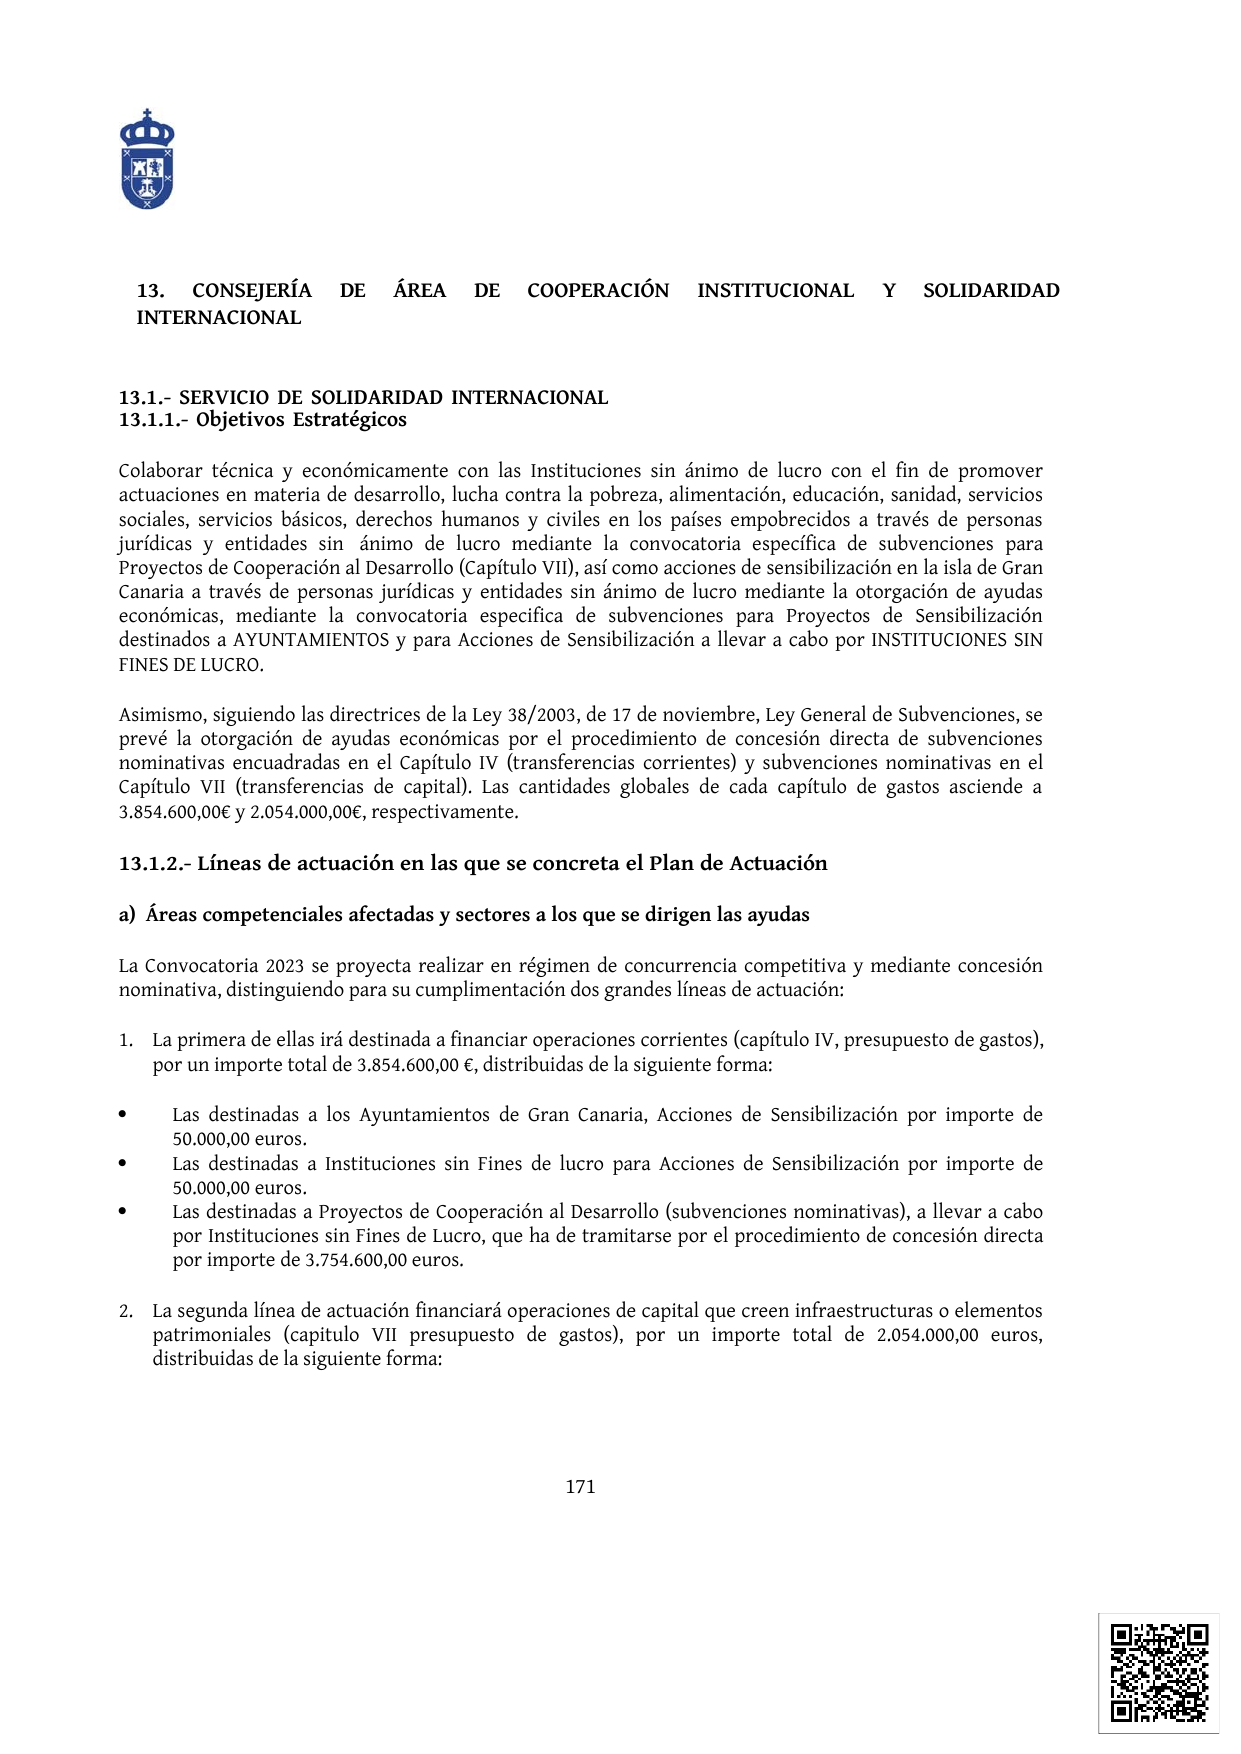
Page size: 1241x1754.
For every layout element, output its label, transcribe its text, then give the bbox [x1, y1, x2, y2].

picture [118, 107, 176, 210]
subtitle Áreas competenciales afectadas y sectores a los que se dirigen las ayudas [118, 903, 1109, 927]
text La Convocatoria 2023 se proyecta realizar en régimen de concurrencia competitiva y mediante concesión nominativa, distinguiendo para su cumplimentación dos grandes líneas de actuación: [119, 954, 1044, 1002]
list Las destinadas a los Ayuntamientos de Gran Canaria, Acciones de Sensibilización por importe de 50.000,00 euros. [118, 1103, 1044, 1152]
list Las destinadas a Proyectos de Cooperación al Desarrollo (subvenciones nominativas), a llevar a cabo por Instituciones sin Fines de Lucro, que ha de tramitarse por el procedimiento de concesión directa por importe de 3.754.600,00 euros. [118, 1200, 1045, 1273]
list Las destinadas a Instituciones sin Fines de lucro para Acciones de Sensibilización por importe de 50.000,00 euros. [118, 1152, 1044, 1200]
text Colaborar técnica y económicamente con las Instituciones sin ánimo de lucro con el fin de promover actuaciones en materia de desarrollo, lucha contra la pobreza, alimentación, educación, sanidad, servicios sociales, servicios básicos, derechos humanos y civiles en los países empobrecidos a través de personas jurídicas y entidades sin ánimo de lucro mediante la convocatoria específica de subvenciones para Proyectos de Cooperación al Desarrollo (Capítulo VII), así como acciones de sensibilización en la isla de Gran Canaria a través de personas jurídicas y entidades sin ánimo de lucro mediante la otorgación de ayudas económicas, mediante la convocatoria especifica de subvenciones para Proyectos de Sensibilización destinados a AYUNTAMIENTOS y para Acciones de Sensibilización a llevar a cabo por INSTITUCIONES SIN FINES DE LUCRO. [119, 459, 1044, 677]
list La segunda línea de actuación financiará operaciones de capital que creen infraestructuras o elementos patrimoniales (capitulo VII presupuesto de gastos), por un importe total de 2.054.000,00 euros, distribuidas de la siguiente forma: [118, 1299, 1044, 1371]
subtitle 13.1.2.- Líneas de actuación en las que se concreta el Plan de Actuación [119, 851, 1109, 877]
list La primera de ellas irá destinada a financiar operaciones corrientes (capítulo IV, presupuesto de gastos), por un importe total de 3.854.600,00 €, distribuidas de la siguiente forma: [119, 1029, 1044, 1077]
text 13.1.- SERVICIO DE SOLIDARIDAD INTERNACIONAL [118, 386, 1054, 411]
picture [1098, 1613, 1220, 1734]
text Asimismo, siguiendo las directrices de la Ley 38/2003, de 17 de noviembre, Ley General de Subvenciones, se prevé la otorgación de ayudas económicas por el procedimiento de concesión directa de subvenciones nominativas encuadradas en el Capítulo IV (transferencias corrientes) y subvenciones nominativas en el Capítulo VII (transferencias de capital). Las cantidades globales de cada capítulo de gastos asciende a 3.854.600,00€ y 2.054.000,00€, respectivamente. [119, 703, 1044, 824]
subtitle 13.1.1.- Objetivos Estratégicos [119, 407, 1109, 433]
text 13. CONSEJERÍA DE ÁREA DE COOPERACIÓN INSTITUCIONAL Y SOLIDARIDAD INTERNACIONAL [136, 278, 1062, 330]
